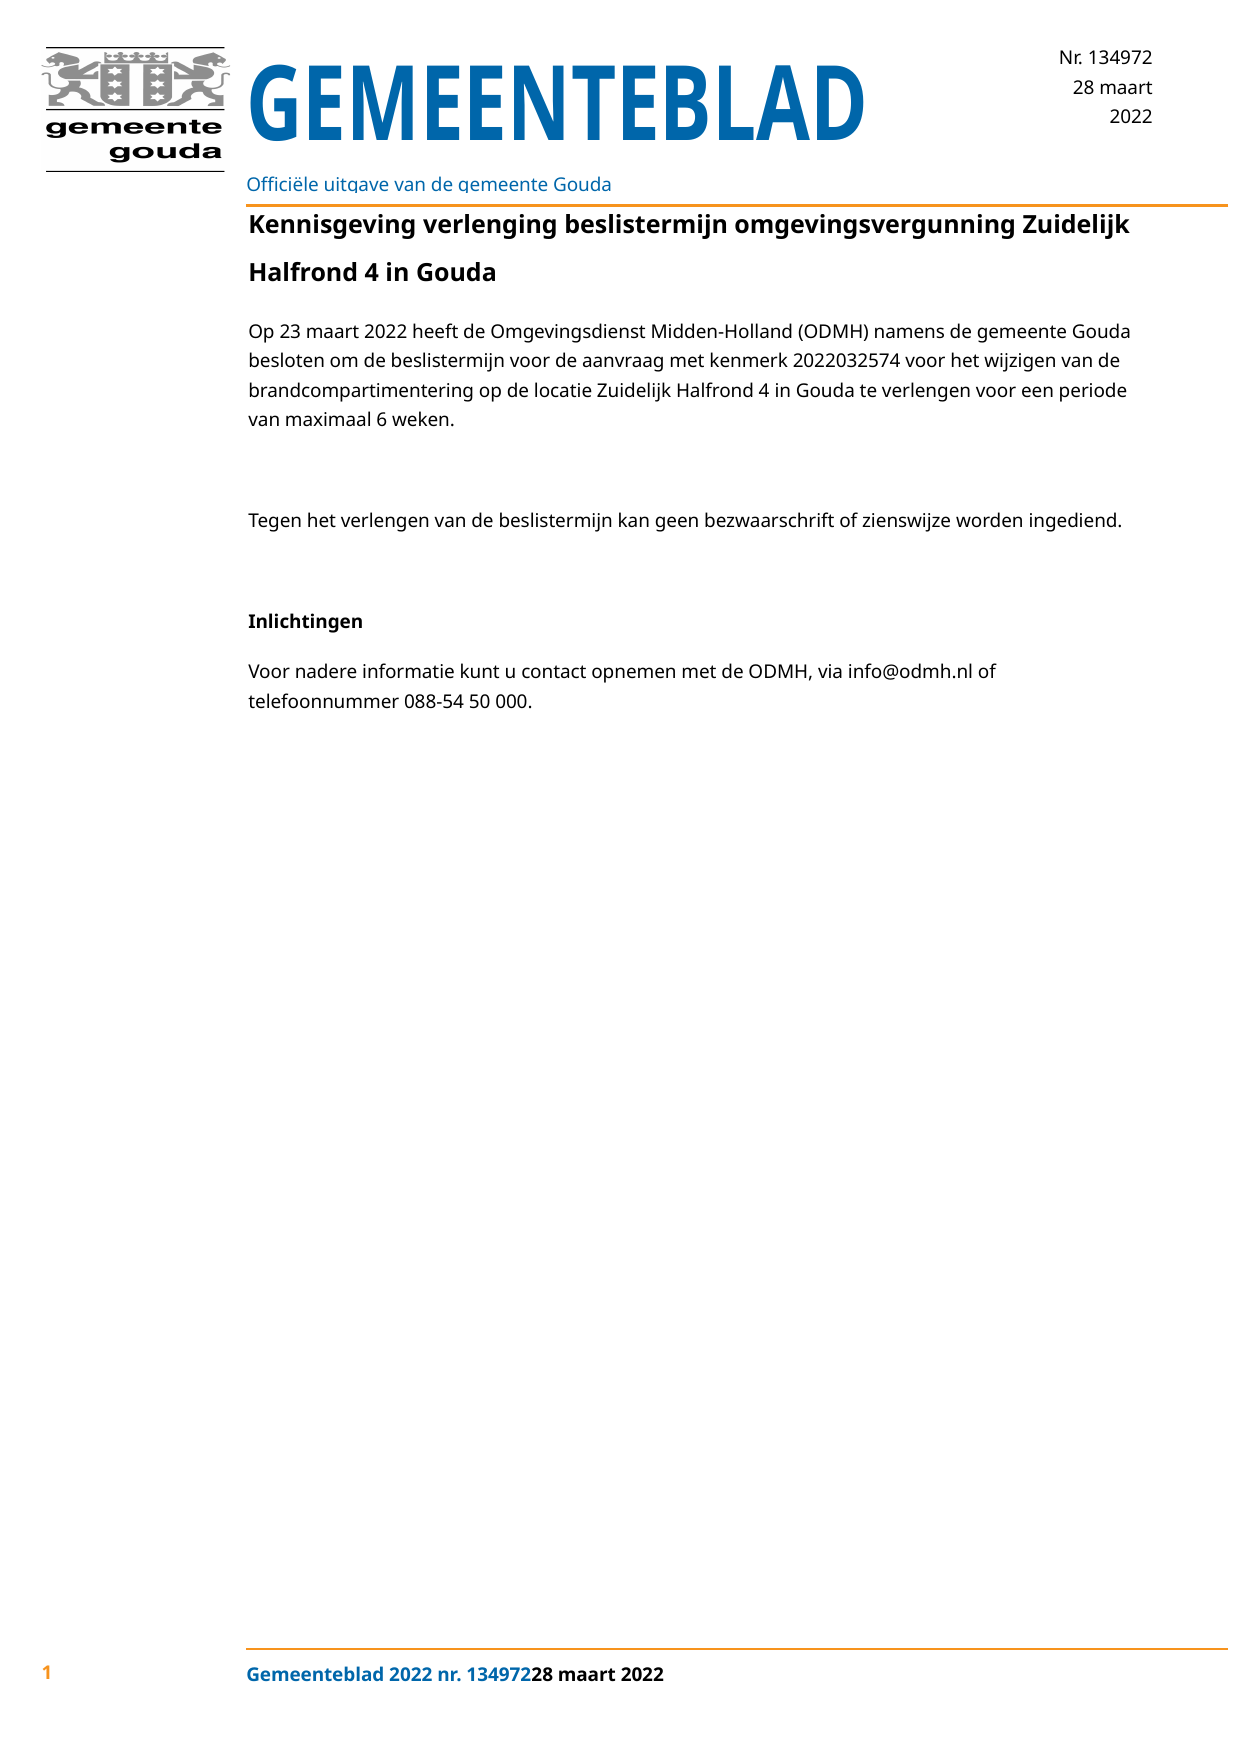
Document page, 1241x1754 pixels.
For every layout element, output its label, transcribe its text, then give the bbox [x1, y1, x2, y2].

text Op 23 maart 2022 heeft de Omgevingsdienst Midden-Holland (ODMH) namens de gemeente Gouda besloten om de beslistermijn voor de aanvraag met kenmerk 2022032574 voor het wijzigen van de brandcompartimentering op de locatie Zuidelijk Halfrond 4 in Gouda te verlengen voor een periode van maximaal 6 weken. [248, 318, 1152, 432]
picture [41, 47, 231, 172]
text Tegen het verlengen van de beslistermijn kan geen bezwaarschrift of zienswijze worden ingediend. [248, 507, 1152, 533]
text Voor nadere informatie kunt u contact opnemen met de ODMH, via info@odmh.nl of telefoonnummer 088-54 50 000. [248, 659, 1152, 714]
text Inlichtingen [248, 608, 1152, 634]
text Kennisgeving verlenging beslistermijn omgevingsvergunning Zuidelijk Halfrond 4 in Gouda [248, 207, 1152, 288]
